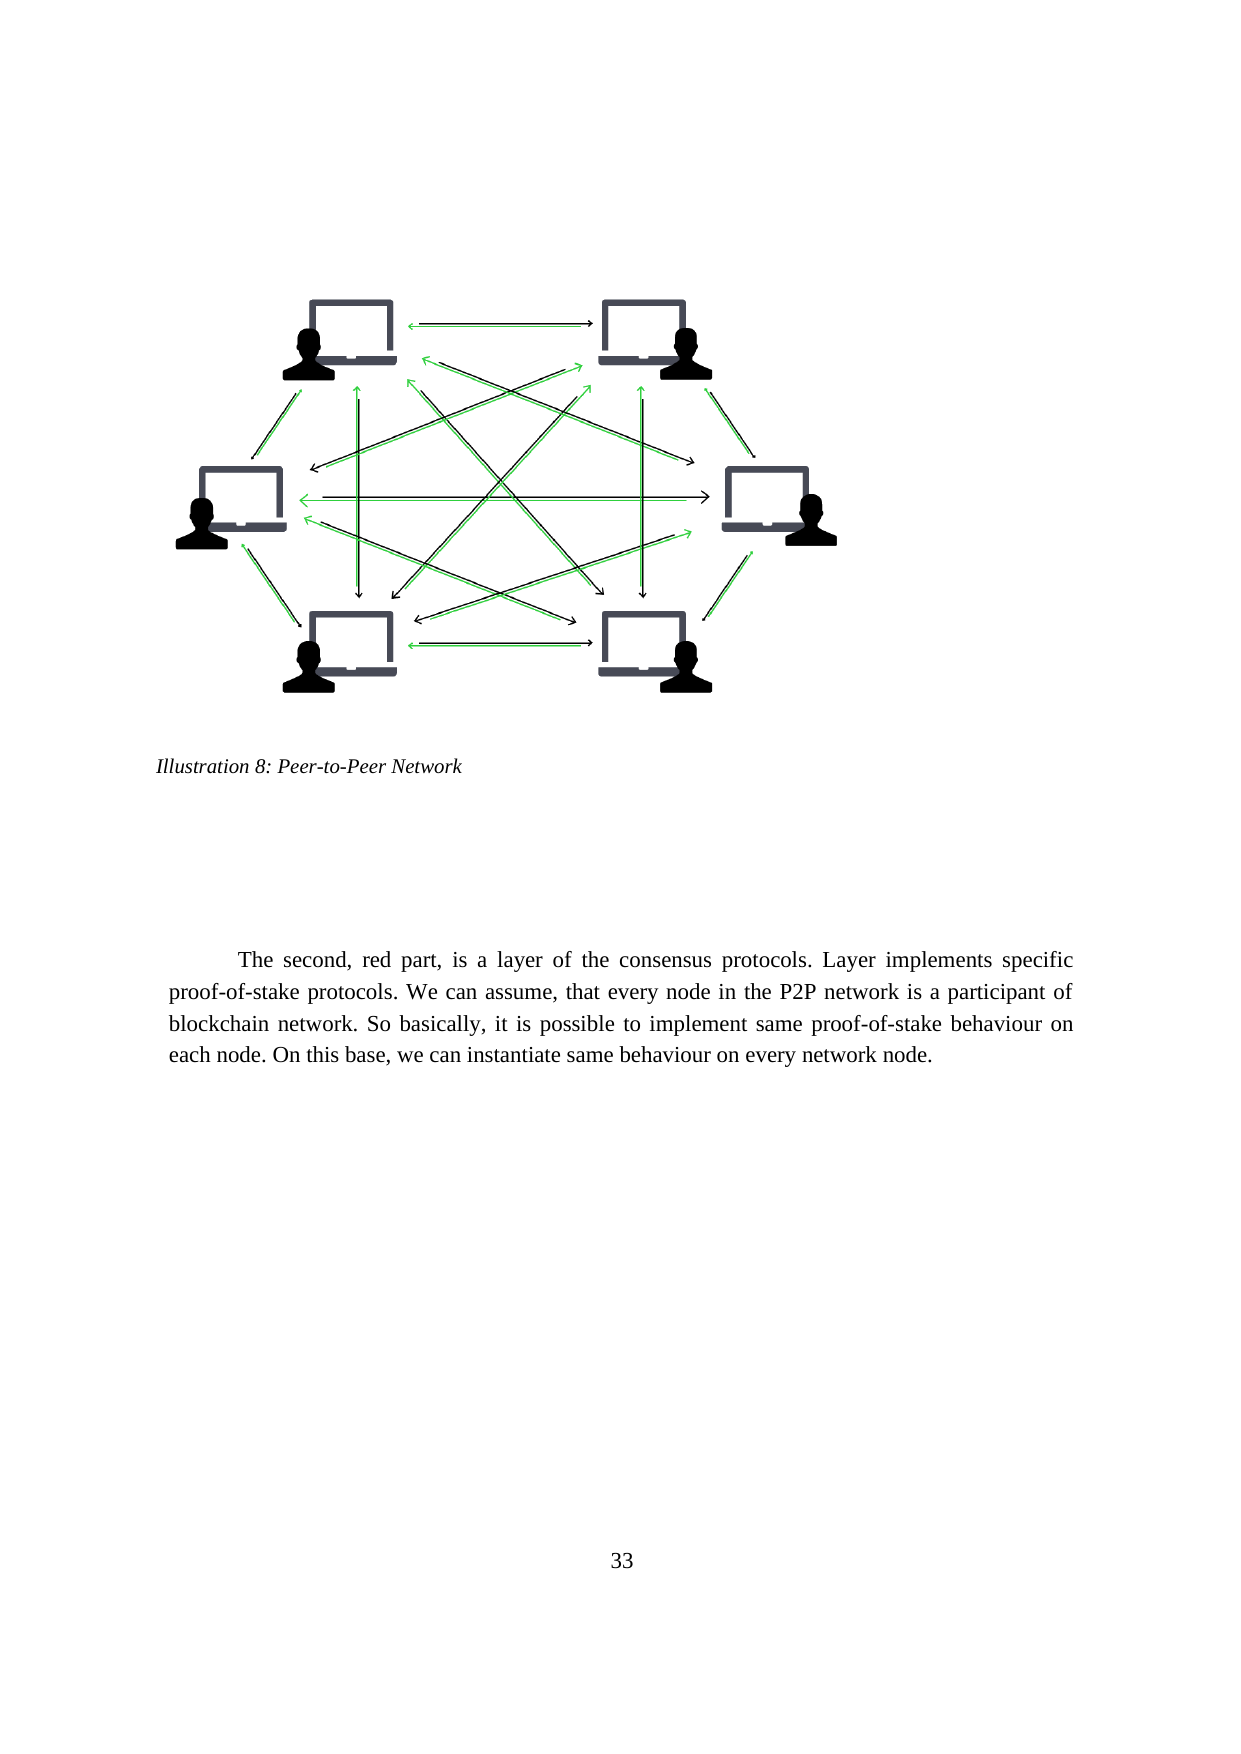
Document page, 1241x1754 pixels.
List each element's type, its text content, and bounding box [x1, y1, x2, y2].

picture [155, 219, 854, 743]
text The second, red part, is a layer of the consensus protocols. Layer implements specific proof-of-stake protocols. We can assume, that every node in the P2P network is a participant of blockchain network. So basically, it is possible to implement same proof-of-stake behaviour on each node. On this base, we can instantiate same behaviour on every network node. [169, 947, 1075, 1068]
text Illustration 8: Peer-to-Peer Network [156, 743, 1093, 778]
